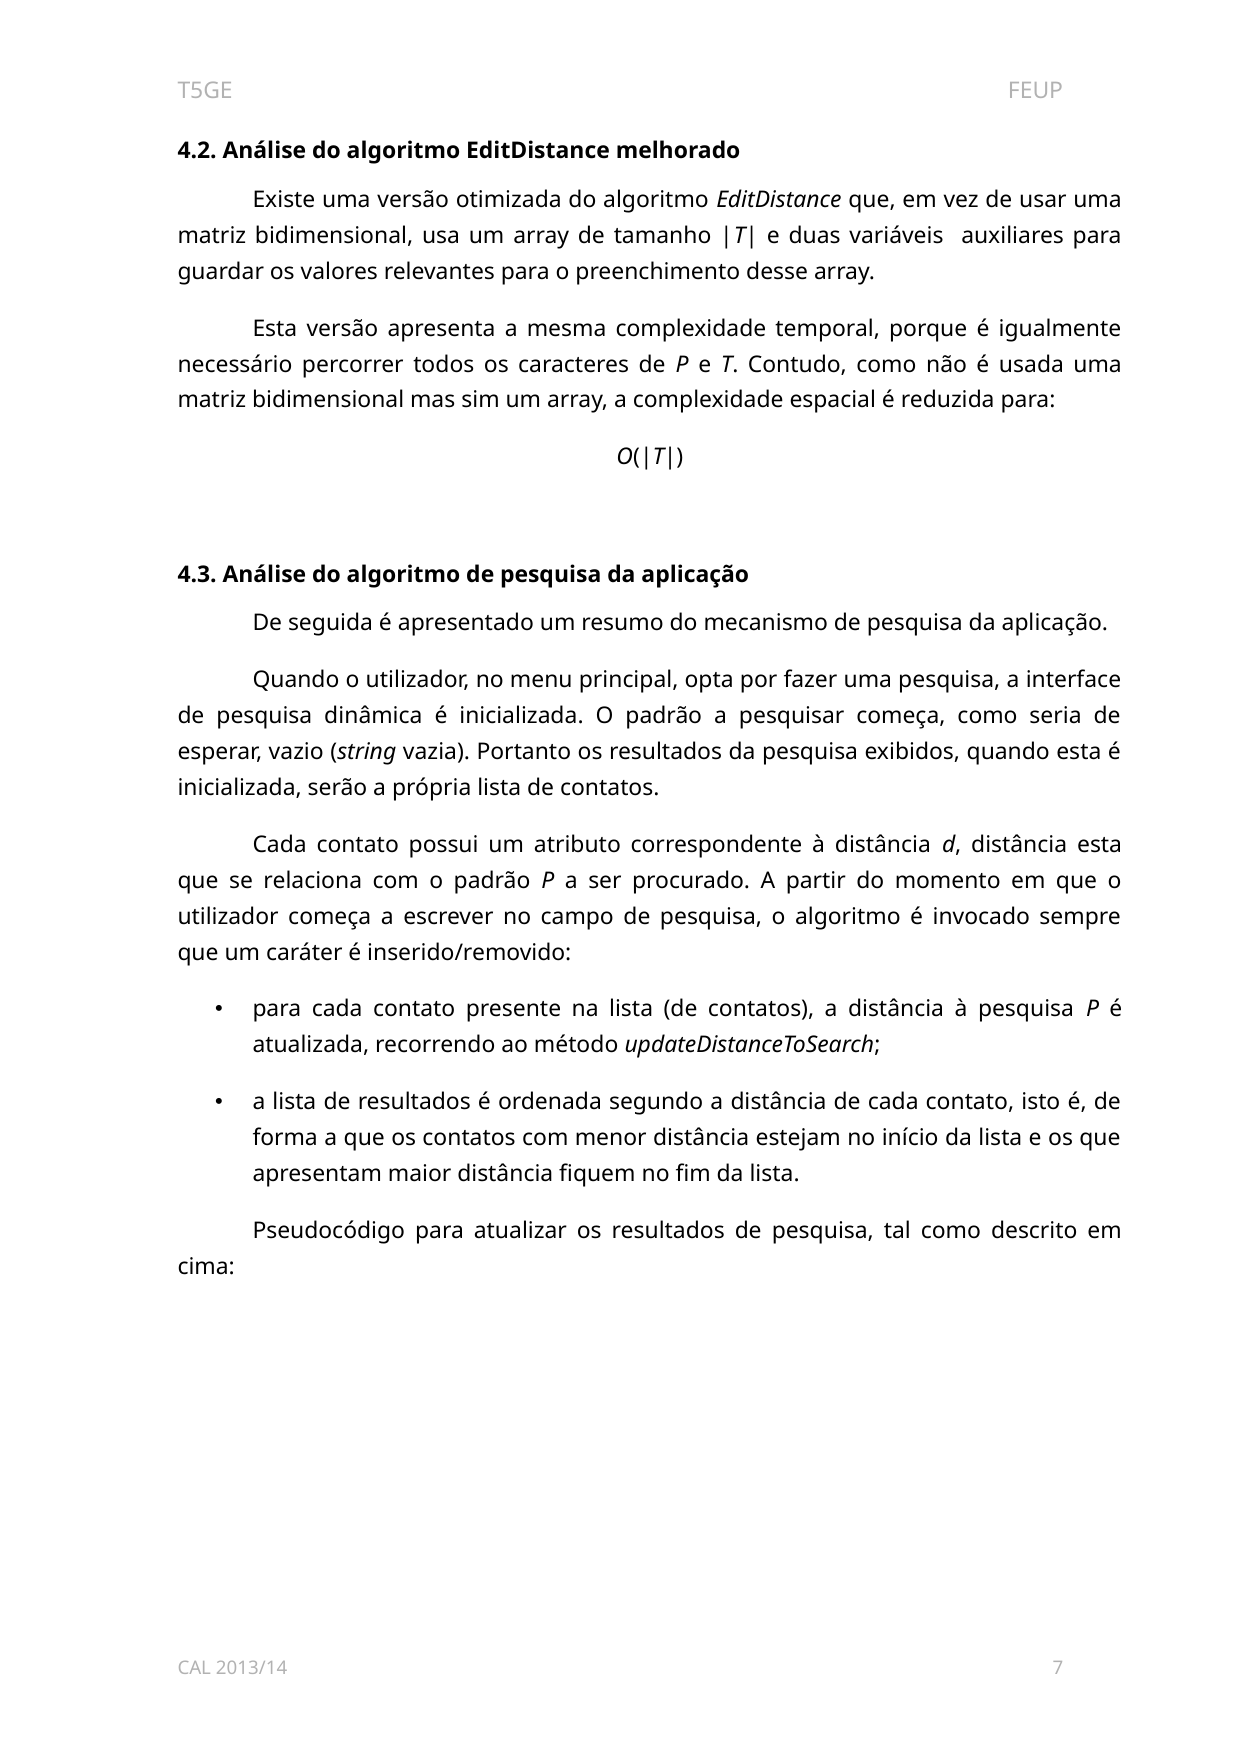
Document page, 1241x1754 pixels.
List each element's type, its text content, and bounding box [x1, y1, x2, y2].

text De seguida é apresentado um resumo do mecanismo de pesquisa da aplicação. [177, 606, 1122, 638]
list para cada contato presente na lista (de contatos), a distância à pesquisa P é atualizada, recorrendo ao método updateDistanceToSearch; [215, 992, 1122, 1059]
text Existe uma versão otimizada do algoritmo EditDistance que, em vez de usar uma matriz bidimensional, usa um array de tamanho |T| e duas variáveis auxiliares para guardar os valores relevantes para o preenchimento desse array. [177, 183, 1122, 286]
text Esta versão apresenta a mesma complexidade temporal, porque é igualmente necessário percorrer todos os caracteres de P e T. Contudo, como não é usada uma matriz bidimensional mas sim um array, a complexidade espacial é reduzida para: [177, 312, 1122, 415]
text O(|T|) [177, 440, 1122, 471]
subtitle 4.2. Análise do algoritmo EditDistance melhorado [177, 134, 1122, 166]
list a lista de resultados é ordenada segundo a distância de cada contato, isto é, de forma a que os contatos com menor distância estejam no início da lista e os que apresentam maior distância fiquem no fim da lista. [215, 1085, 1122, 1188]
text Pseudocódigo para atualizar os resultados de pesquisa, tal como descrito em cima: [177, 1214, 1122, 1281]
text Quando o utilizador, no menu principal, opta por fazer uma pesquisa, a interface de pesquisa dinâmica é inicializada. O padrão a pesquisar começa, como seria de esperar, vazio (string vazia). Portanto os resultados da pesquisa exibidos, quando esta é inicializada, serão a própria lista de contatos. [177, 663, 1122, 802]
text Cada contato possui um atributo correspondente à distância d, distância esta que se relaciona com o padrão P a ser procurado. A partir do momento em que o utilizador começa a escrever no campo de pesquisa, o algoritmo é invocado sempre que um caráter é inserido/removido: [177, 828, 1122, 967]
subtitle 4.3. Análise do algoritmo de pesquisa da aplicação [177, 558, 1122, 589]
